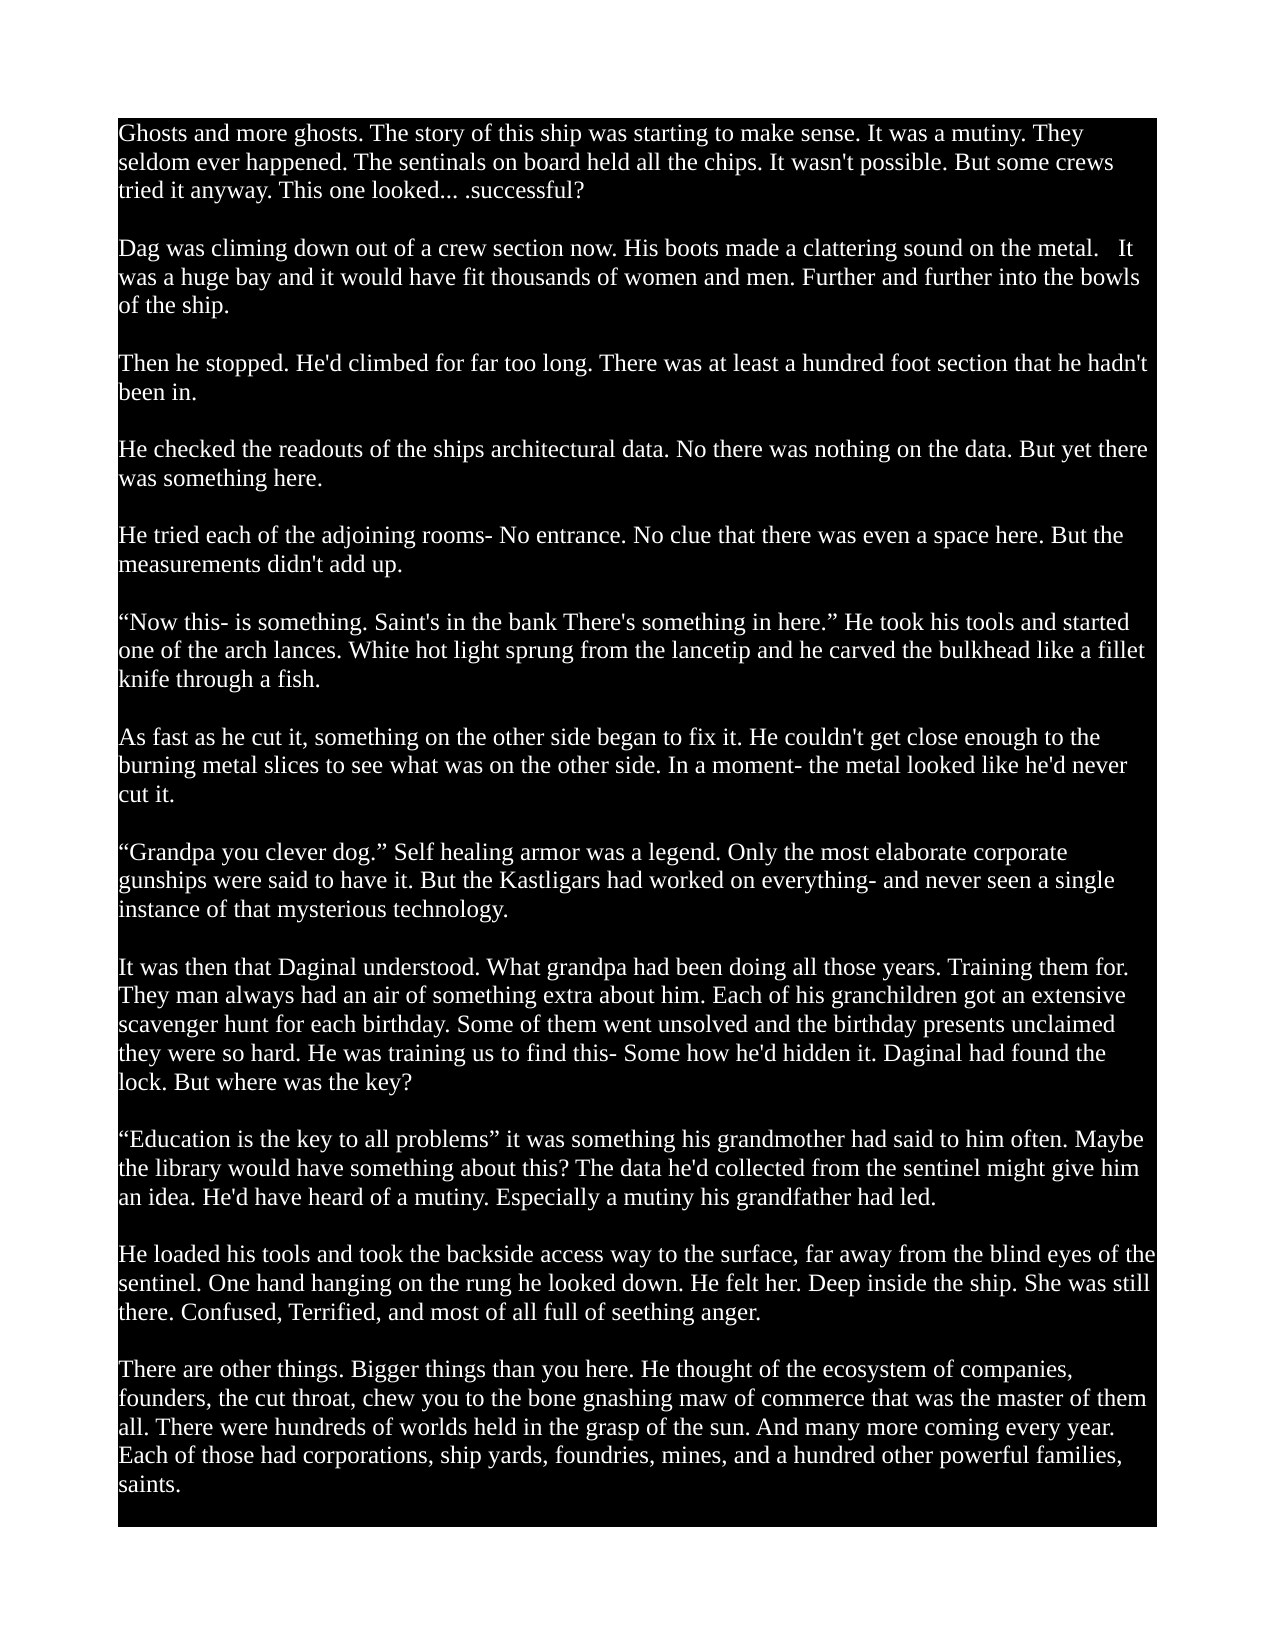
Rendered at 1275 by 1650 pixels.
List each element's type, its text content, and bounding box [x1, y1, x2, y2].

text “Education is the key to all problems” it was something his grandmother had said to him often. Maybe the library would have something about this? The data he'd collected from the sentinel might give him an idea. He'd have heard of a mutiny. Especially a mutiny his grandfather had led. [118, 1124, 1157, 1211]
text Dag was climing down out of a crew section now. His boots made a clattering sound on the metal. It was a huge bay and it would have fit thousands of women and men. Further and further into the bowls of the ship. [118, 233, 1157, 319]
text He tried each of the adjoining rooms- No entrance. No clue that there was even a space here. But the measurements didn't add up. “Now this- is something. Saint's in the bank There's something in here.” He took his tools and started one of the arch lances. White hot light sprung from the lancetip and he carved the bulkhead like a fillet knife through a fish. As fast as he cut it, something on the other side began to fix it. He couldn't get close enough to the burning metal slices to see what was on the other side. In a moment- the metal looked like he'd never cut it. “Grandpa you clever dog.” Self healing armor was a legend. Only the most elaborate corporate gunships were said to have it. But the Kastligars had worked on everything- and never seen a single instance of that mysterious technology. [118, 521, 1157, 923]
text Then he stopped. He'd climbed for far too long. There was at least a hundred foot section that he hadn't been in. He checked the readouts of the ships architectural data. No there was nothing on the data. But yet there was something here. [118, 319, 1157, 492]
text Ghosts and more ghosts. The story of this ship was starting to make sense. It was a mutiny. They seldom ever happened. The sentinals on board held all the chips. It wasn't possible. But some crews tried it anyway. This one looked... .successful? [118, 118, 1157, 204]
text It was then that Daginal understood. What grandpa had been doing all those years. Training them for. They man always had an air of something extra about him. Each of his granchildren got an extensive scavenger hunt for each birthday. Some of them went unsolved and the birthday presents unclaimed they were so hard. He was training us to find this- Some how he'd hidden it. Daginal had found the lock. But where was the key? [118, 952, 1157, 1096]
text He loaded his tools and took the backside access way to the surface, far away from the blind eyes of the sentinel. One hand hanging on the rung he looked down. He felt her. Deep inside the ship. She was still there. Confused, Terrified, and most of all full of seething anger. There are other things. Bigger things than you here. He thought of the ecosystem of companies, founders, the cut throat, chew you to the bone gnashing maw of commerce that was the master of them all. There were hundreds of worlds held in the grasp of the sun. And many more coming every year. Each of those had corporations, ship yards, foundries, mines, and a hundred other powerful families, saints. [118, 1239, 1157, 1527]
